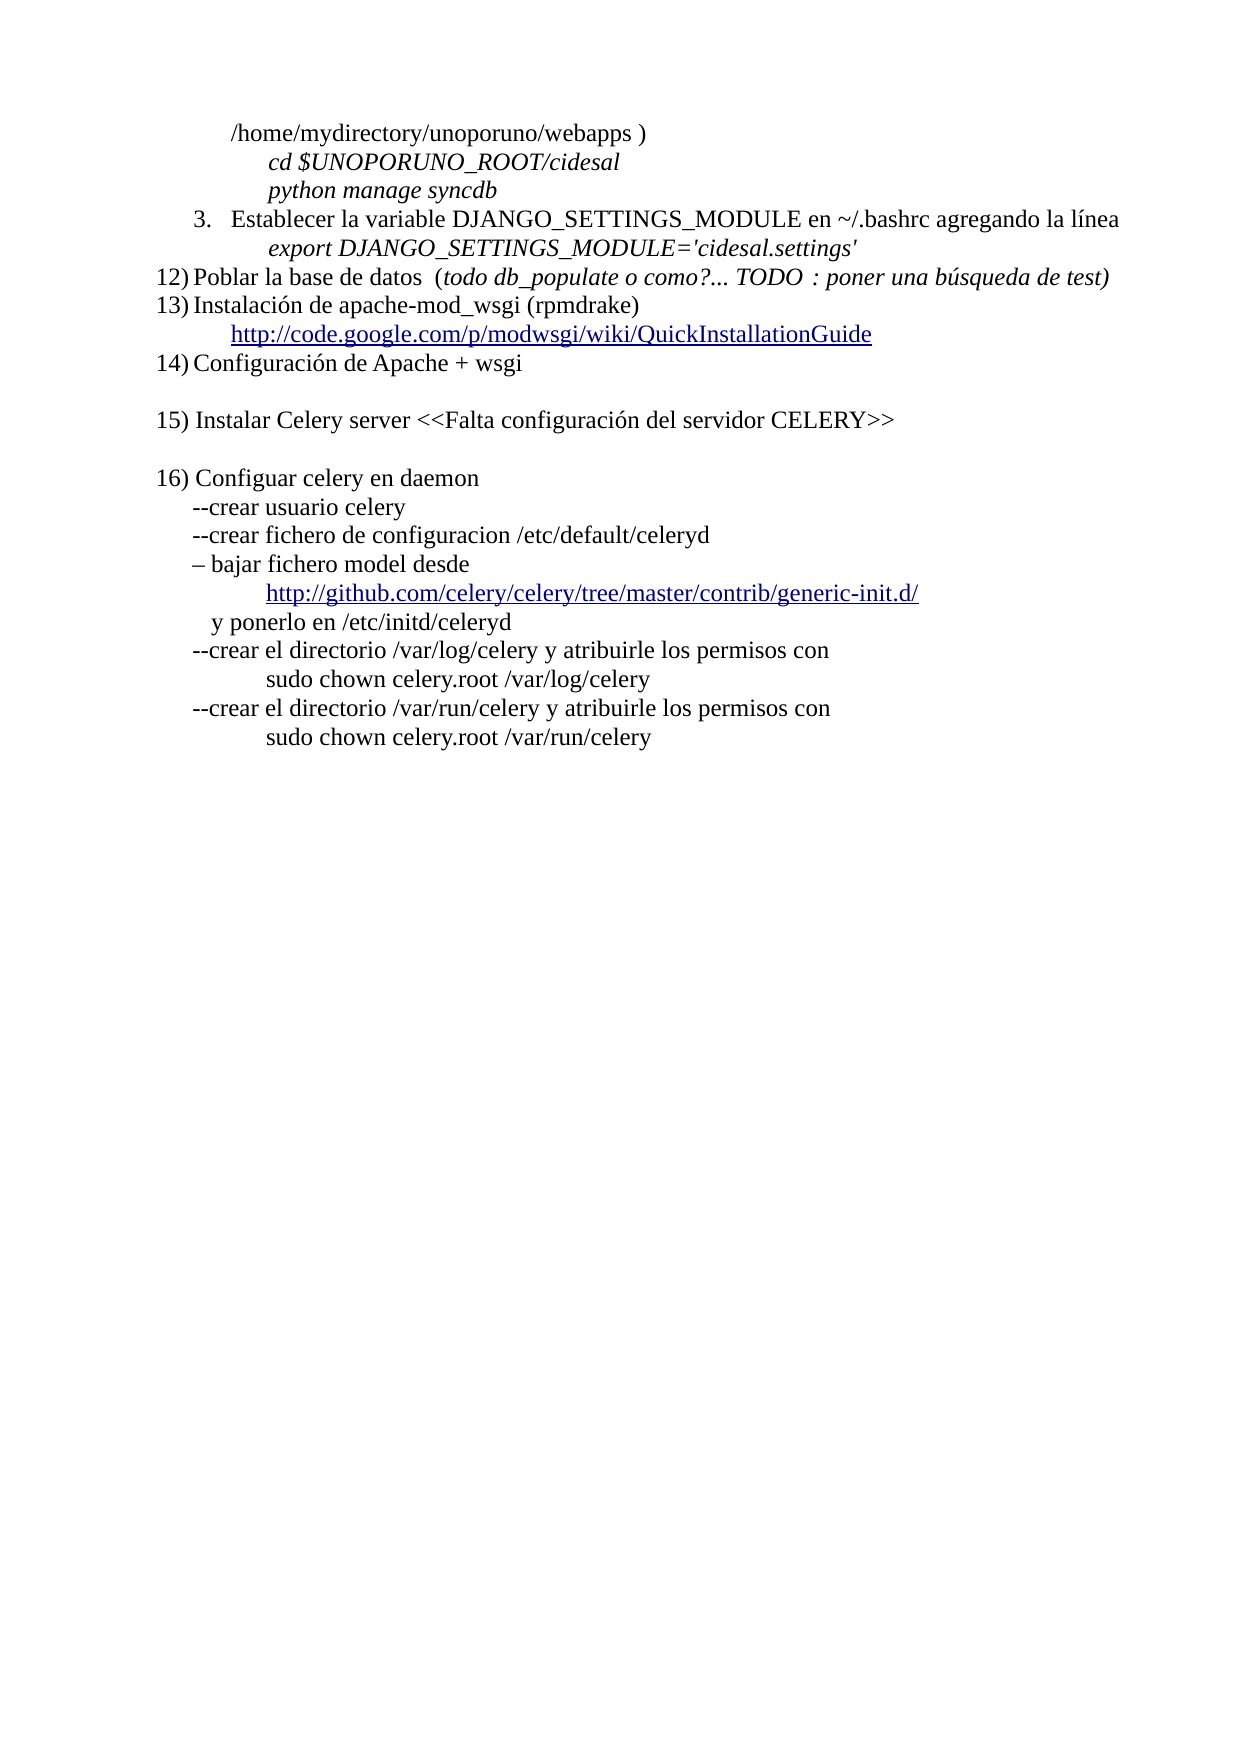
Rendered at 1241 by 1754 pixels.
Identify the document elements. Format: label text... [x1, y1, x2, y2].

text --crear el directorio /var/run/celery y atribuirle los permisos con [118, 693, 1122, 722]
text y ponerlo en /etc/initd/celeryd [118, 607, 1122, 636]
text --crear fichero de configuracion /etc/default/celeryd [118, 521, 1122, 549]
list export DJANGO_SETTINGS_MODULE='cidesal.settings' [231, 233, 1122, 262]
text --crear el directorio /var/log/celery y atribuirle los permisos con [118, 636, 1122, 664]
text 16) Configuar celery en daemon [118, 463, 1122, 492]
text --crear usuario celery [118, 492, 1122, 521]
text sudo chown celery.root /var/run/celery [118, 722, 1122, 751]
text – bajar fichero model desde [118, 549, 1122, 578]
text 15) Instalar Celery server <<Falta configuración del servidor CELERY>> [118, 406, 1122, 434]
list /home/mydirectory/unoporuno/webapps ) [193, 118, 1122, 147]
list cd $UNOPORUNO_ROOT/cidesal [231, 147, 1122, 176]
list Poblar la base de datos (todo db_populate o como?... TODO : poner una búsqueda de test) [156, 262, 1122, 291]
list Configuración de Apache + wsgi [156, 348, 1122, 377]
list Instalación de apache-mod_wsgi (rpmdrake) [156, 291, 1122, 319]
list http://code.google.com/p/modwsgi/wiki/QuickInstallationGuide [193, 319, 1122, 348]
list python manage syncdb [231, 176, 1122, 204]
text sudo chown celery.root /var/log/celery [118, 664, 1122, 693]
text http://github.com/celery/celery/tree/master/contrib/generic-init.d/ [118, 578, 1122, 607]
list Establecer la variable DJANGO_SETTINGS_MODULE en ~/.bashrc agregando la línea [193, 204, 1122, 233]
